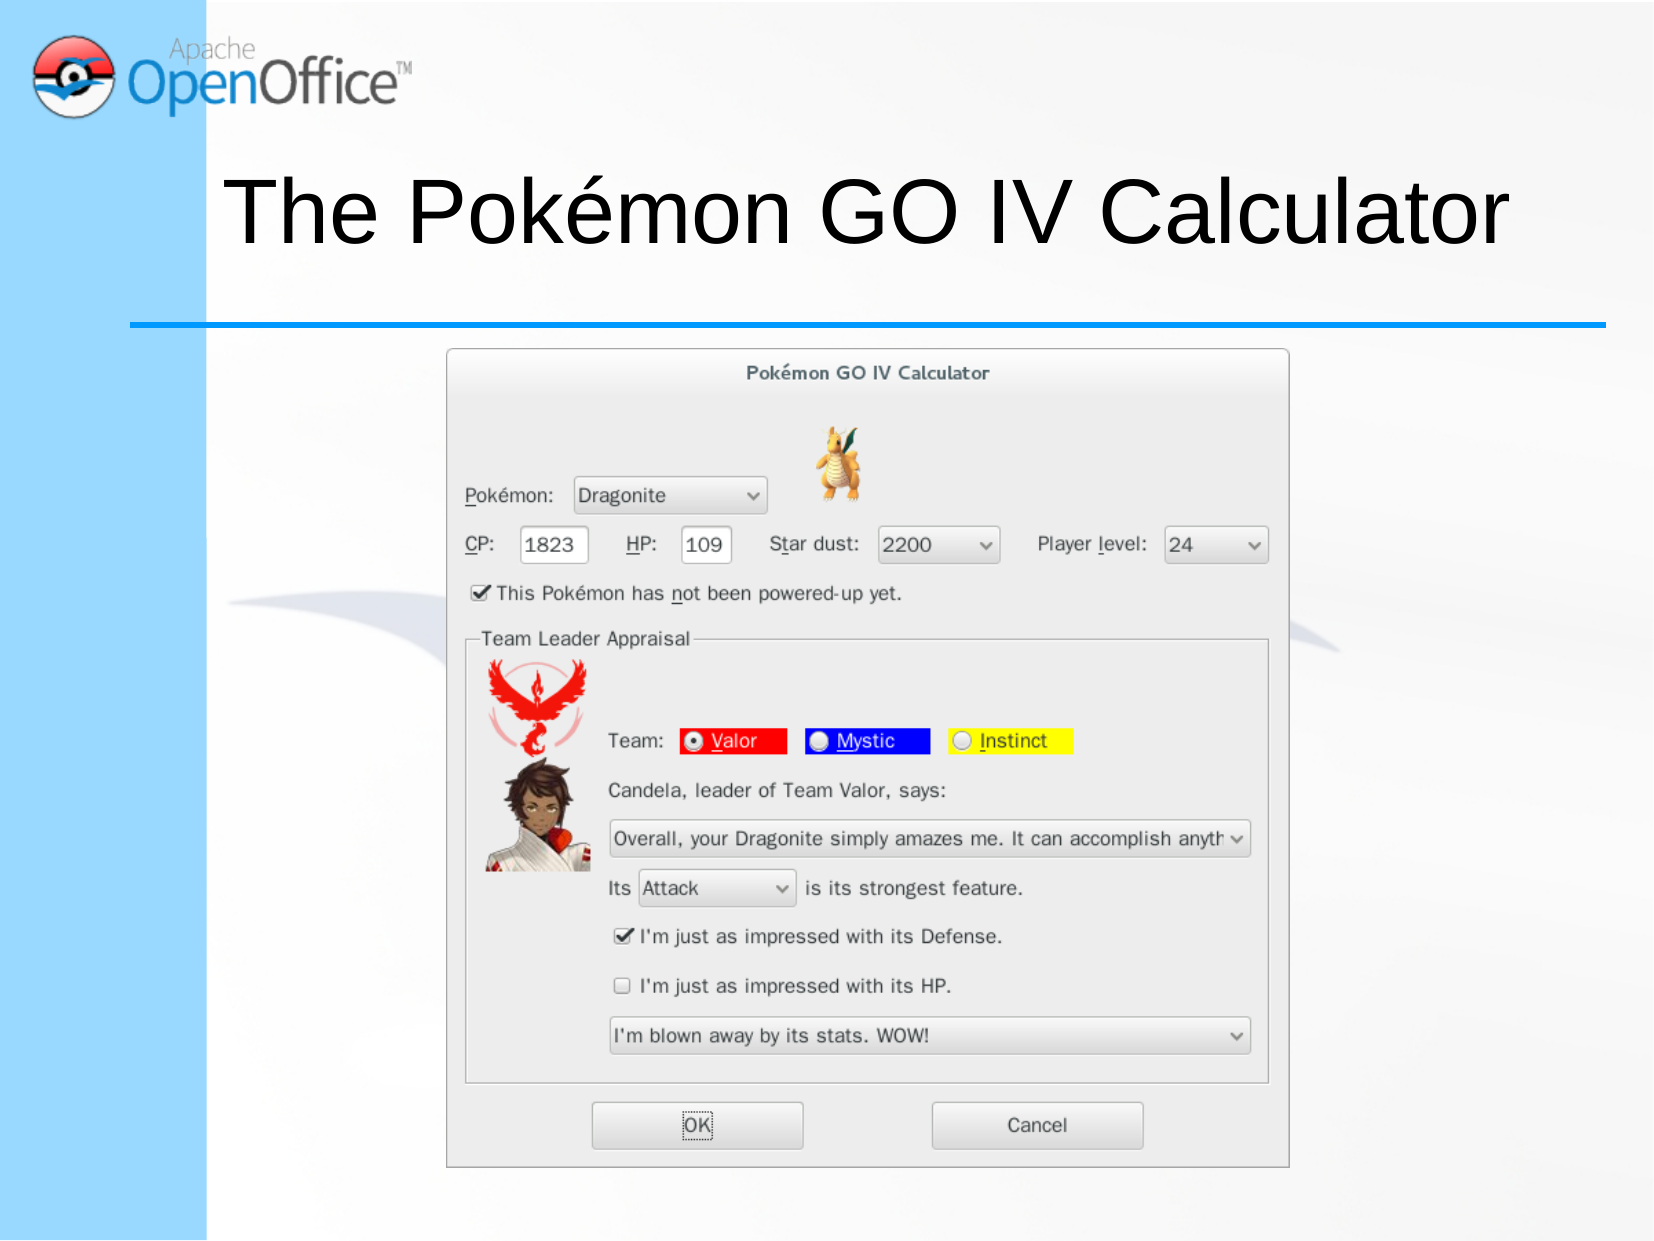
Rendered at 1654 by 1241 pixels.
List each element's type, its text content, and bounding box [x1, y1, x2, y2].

title The Pokémon GO IV Calculator [165, 108, 1571, 316]
picture [31, 2, 1654, 1241]
